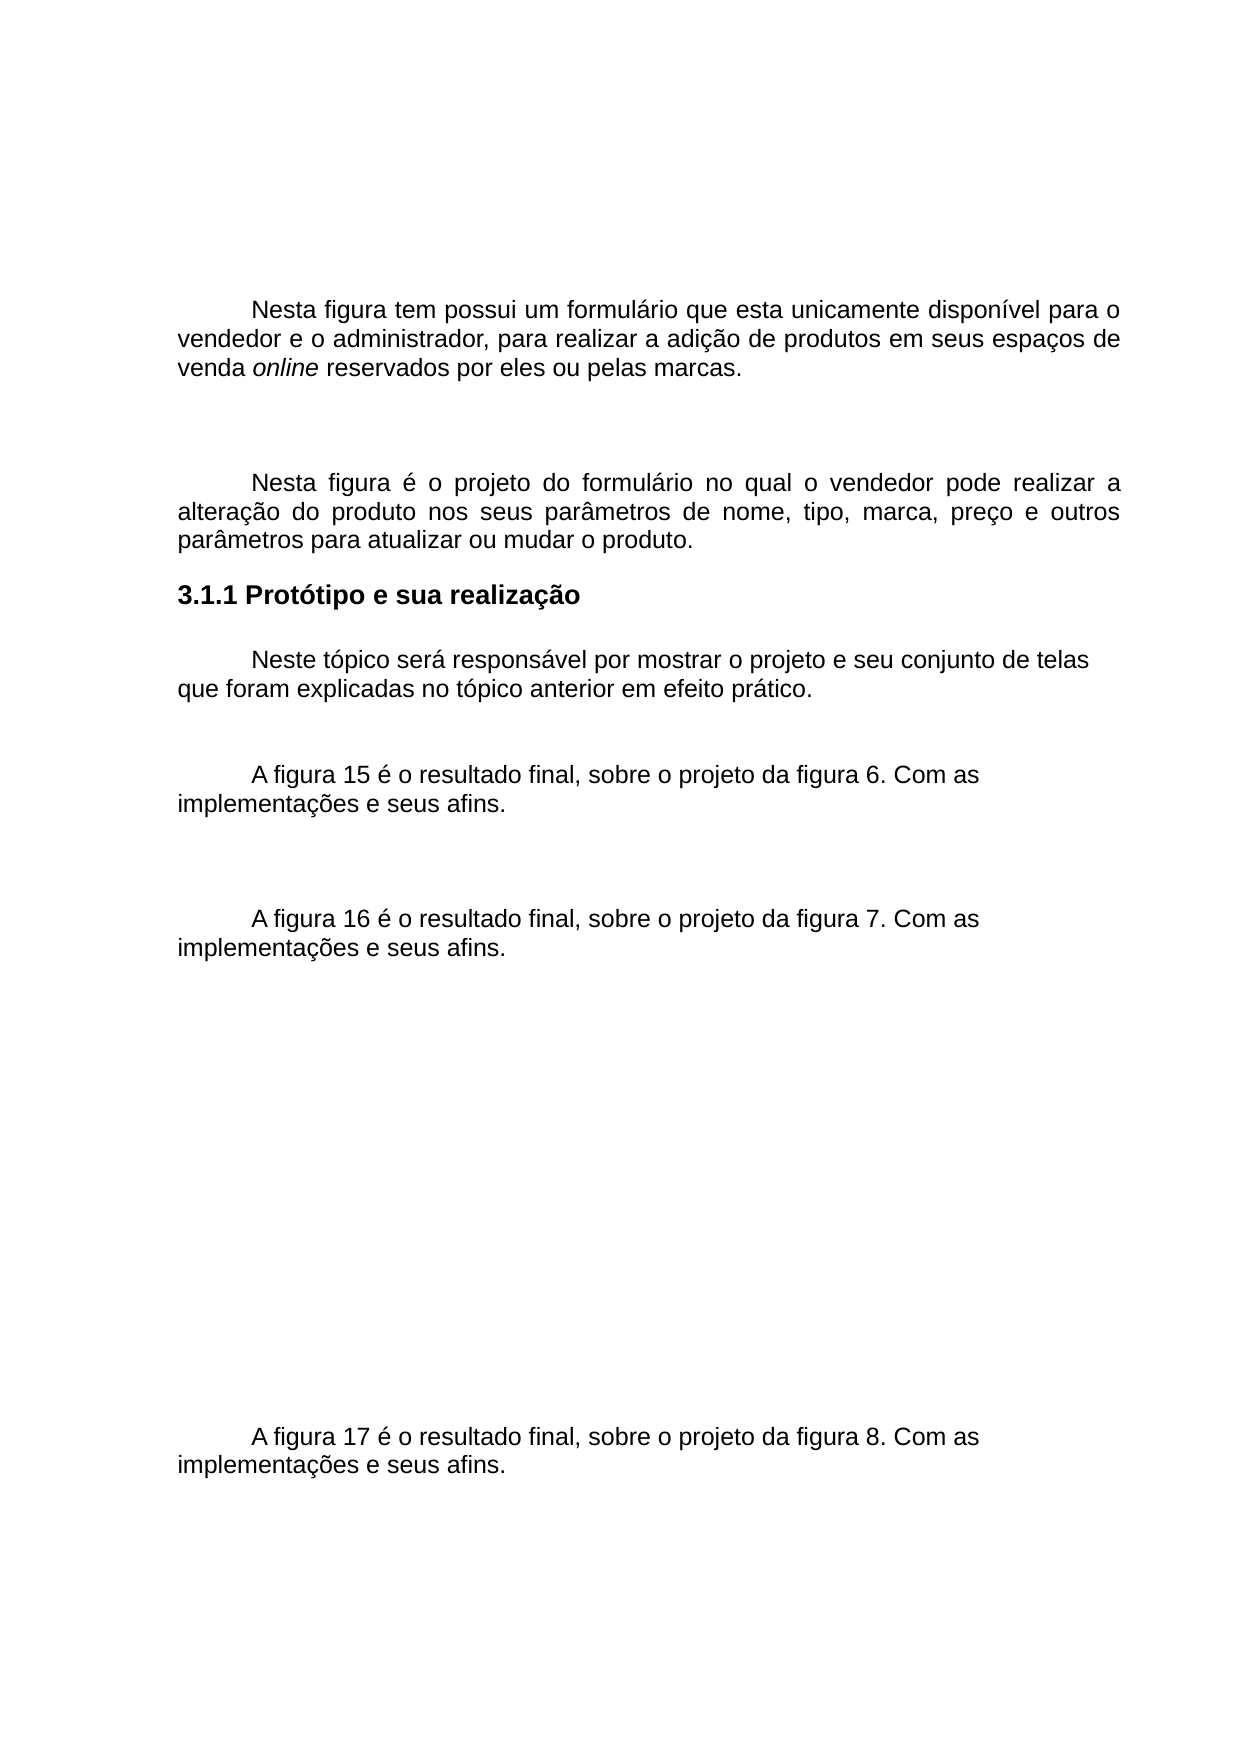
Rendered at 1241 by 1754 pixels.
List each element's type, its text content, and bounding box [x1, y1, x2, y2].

text A figura 16 é o resultado final, sobre o projeto da figura 7. Com as implementações e seus afins. [177, 904, 1122, 962]
text Neste tópico será responsável por mostrar o projeto e seu conjunto de telas que foram explicadas no tópico anterior em efeito prático. [177, 645, 1122, 703]
text A figura 17 é o resultado final, sobre o projeto da figura 8. Com as implementações e seus afins. [177, 1422, 1122, 1479]
subtitle 3.1.1 Protótipo e sua realização [177, 579, 1122, 610]
text Nesta figura tem possui um formulário que esta unicamente disponível para o vendedor e o administrador, para realizar a adição de produtos em seus espaços de venda online reservados por eles ou pelas marcas. [177, 295, 1122, 382]
text A figura 15 é o resultado final, sobre o projeto da figura 6. Com as implementações e seus afins. [177, 760, 1122, 818]
text Nesta figura é o projeto do formulário no qual o vendedor pode realizar a alteração do produto nos seus parâmetros de nome, tipo, marca, preço e outros parâmetros para atualizar ou mudar o produto. [177, 468, 1122, 554]
